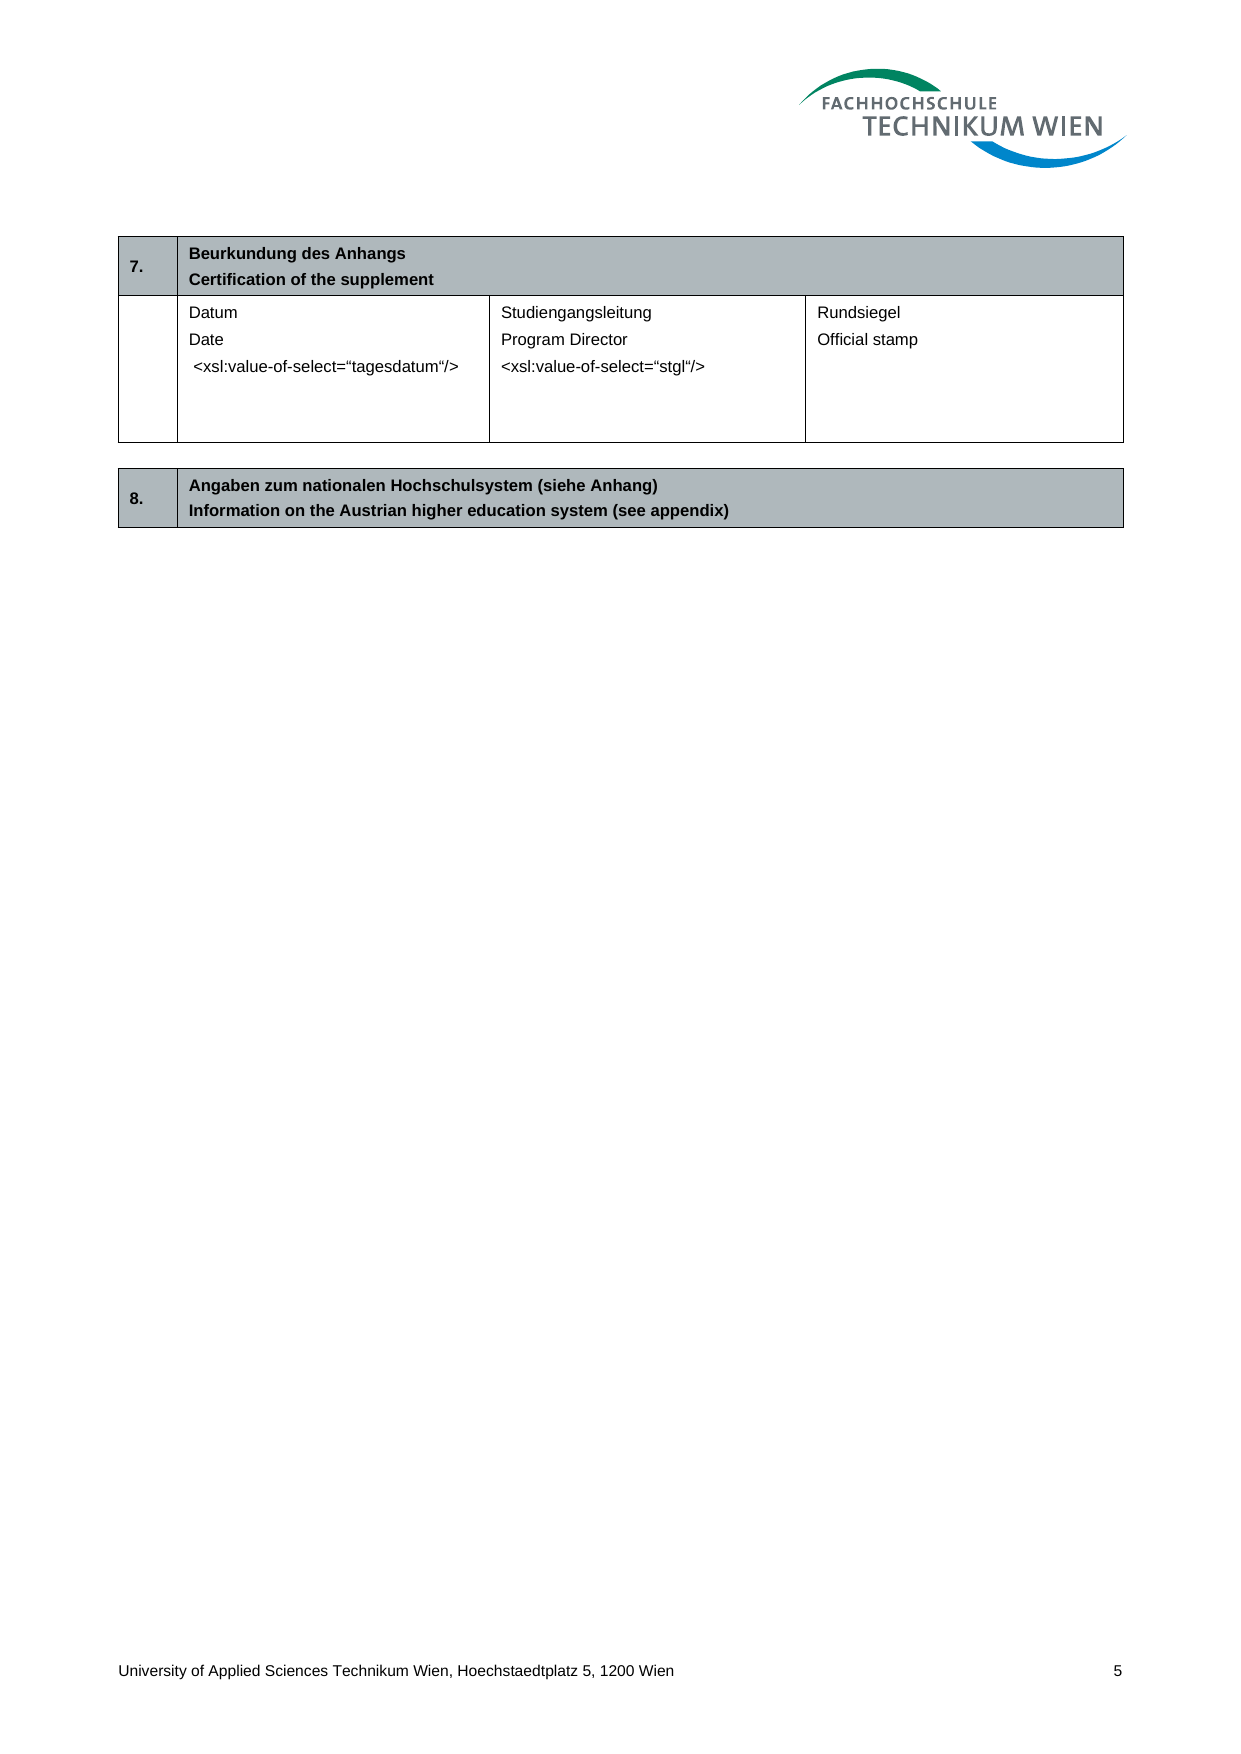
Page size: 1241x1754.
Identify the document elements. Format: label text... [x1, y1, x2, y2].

table_header 7. [119, 237, 177, 295]
table_cell [119, 296, 177, 442]
table_cell Rundsiegel Official stamp [806, 296, 1123, 442]
table_header Angaben zum nationalen Hochschulsystem (siehe Anhang) Information on the Austrian higher education system (see appendix) [178, 469, 1123, 527]
table_header 8. [119, 469, 177, 527]
table_header Beurkundung des Anhangs Certification of the supplement [178, 237, 1123, 295]
table_cell Datum Date <xsl:value-of-select=“tagesdatum“/> [178, 296, 489, 442]
table_cell Studiengangsleitung Program Director <xsl:value-of-select=“stgl“/> [490, 296, 805, 442]
picture [1119, 135, 1127, 142]
